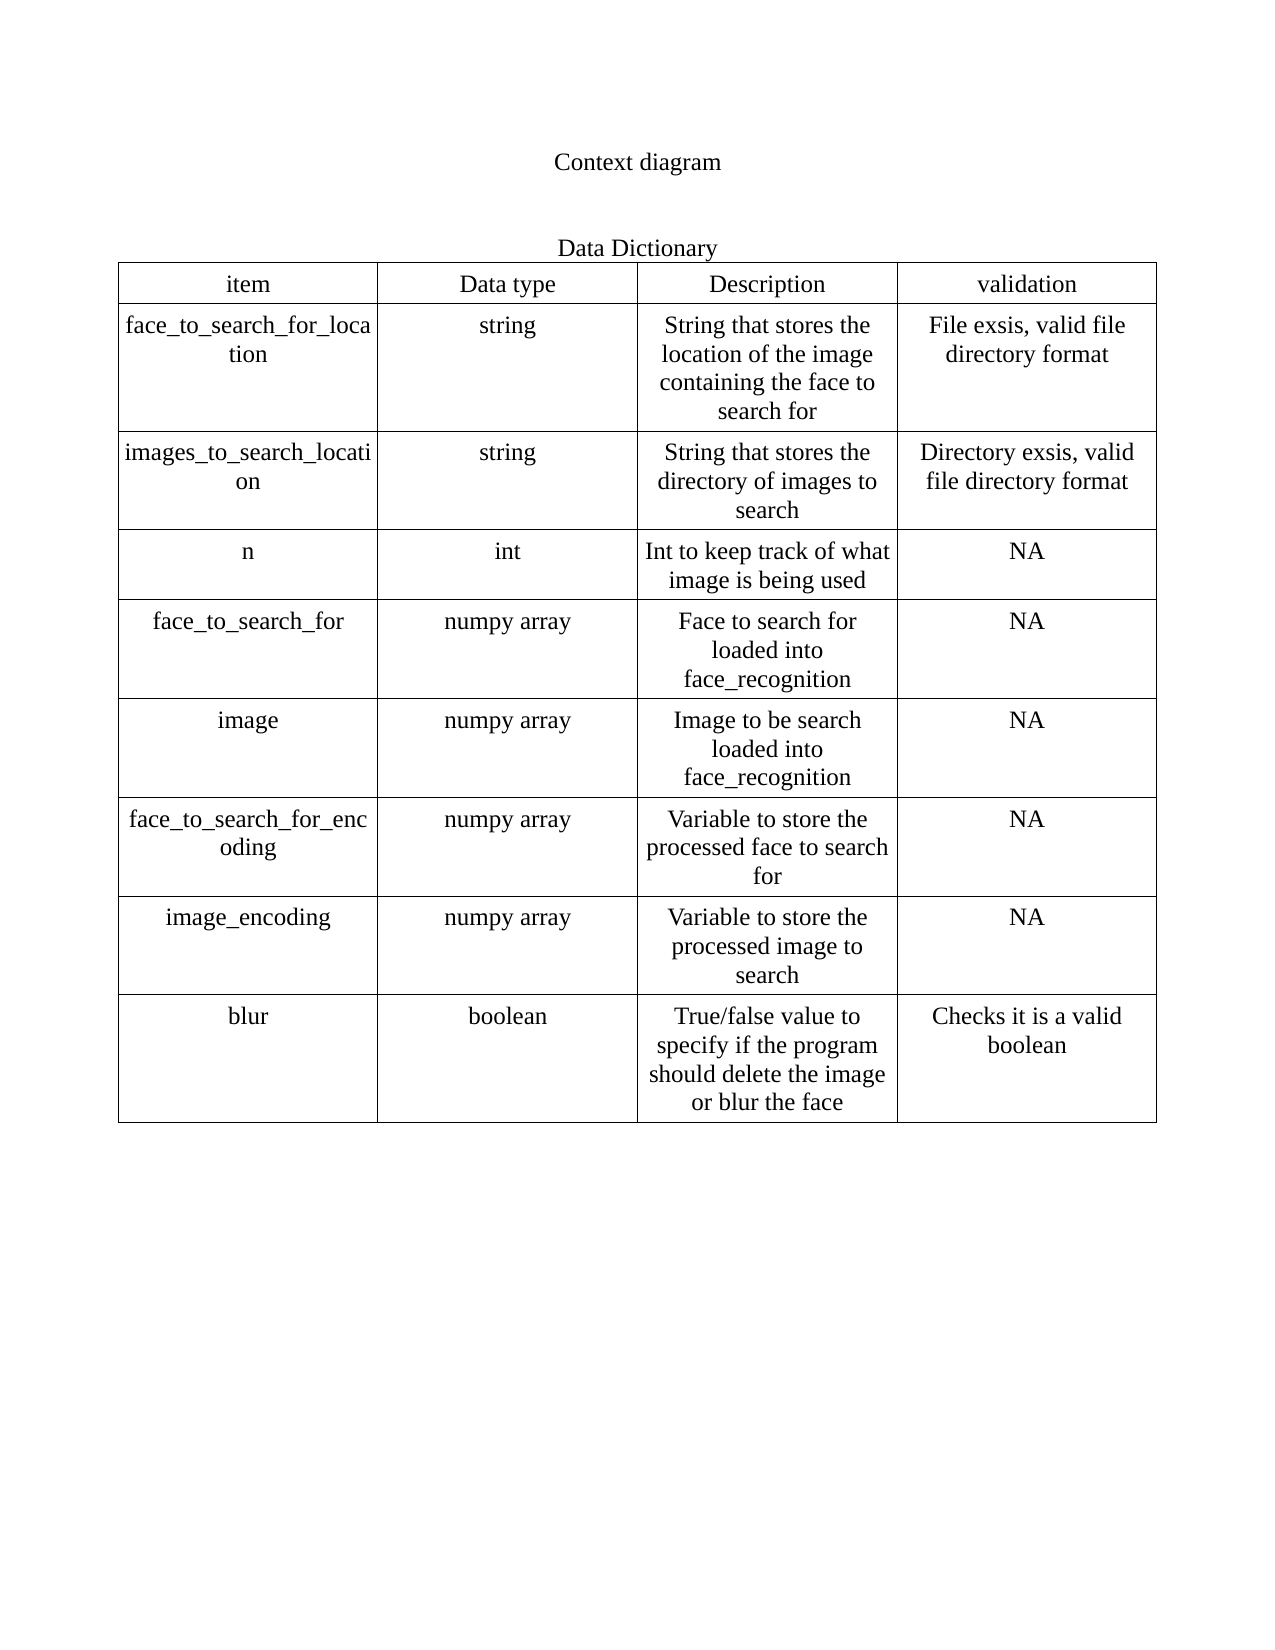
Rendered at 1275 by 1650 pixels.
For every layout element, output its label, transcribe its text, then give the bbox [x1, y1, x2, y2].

text Data Dictionary [118, 233, 1157, 262]
table_cell face_to_search_for_encoding [119, 798, 377, 896]
table_cell NA [898, 530, 1156, 599]
table_cell Variable to store the processed image to search [638, 897, 897, 994]
table_cell NA [898, 699, 1156, 797]
table_cell image_encoding [119, 897, 377, 994]
table_cell numpy array [378, 600, 637, 698]
table_cell face_to_search_for_location [119, 304, 377, 431]
table_cell int [378, 530, 637, 599]
table_cell numpy array [378, 897, 637, 994]
table_cell string [378, 304, 637, 431]
table_header Data type [378, 263, 637, 303]
table_cell blur [119, 995, 377, 1122]
table_cell Variable to store the processed face to search for [638, 798, 897, 896]
table_cell True/false value to specify if the program should delete the image or blur the face [638, 995, 897, 1122]
table_cell Directory exsis, valid file directory format [898, 432, 1156, 529]
table_cell face_to_search_for [119, 600, 377, 698]
table_cell numpy array [378, 798, 637, 896]
text Context diagram [118, 147, 1157, 176]
table_cell Checks it is a valid boolean [898, 995, 1156, 1122]
table_cell String that stores the location of the image containing the face to search for [638, 304, 897, 431]
table_cell numpy array [378, 699, 637, 797]
table_header Description [638, 263, 897, 303]
table_cell NA [898, 897, 1156, 994]
table_cell File exsis, valid file directory format [898, 304, 1156, 431]
table_header item [119, 263, 377, 303]
table_cell n [119, 530, 377, 599]
table_cell String that stores the directory of images to search [638, 432, 897, 529]
table_cell boolean [378, 995, 637, 1122]
table_cell NA [898, 600, 1156, 698]
table_cell Image to be search loaded into face_recognition [638, 699, 897, 797]
table_cell Int to keep track of what image is being used [638, 530, 897, 599]
table_cell Face to search for loaded into face_recognition [638, 600, 897, 698]
table_header validation [898, 263, 1156, 303]
table_cell image [119, 699, 377, 797]
table_cell images_to_search_location [119, 432, 377, 529]
table_cell NA [898, 798, 1156, 896]
table_cell string [378, 432, 637, 529]
